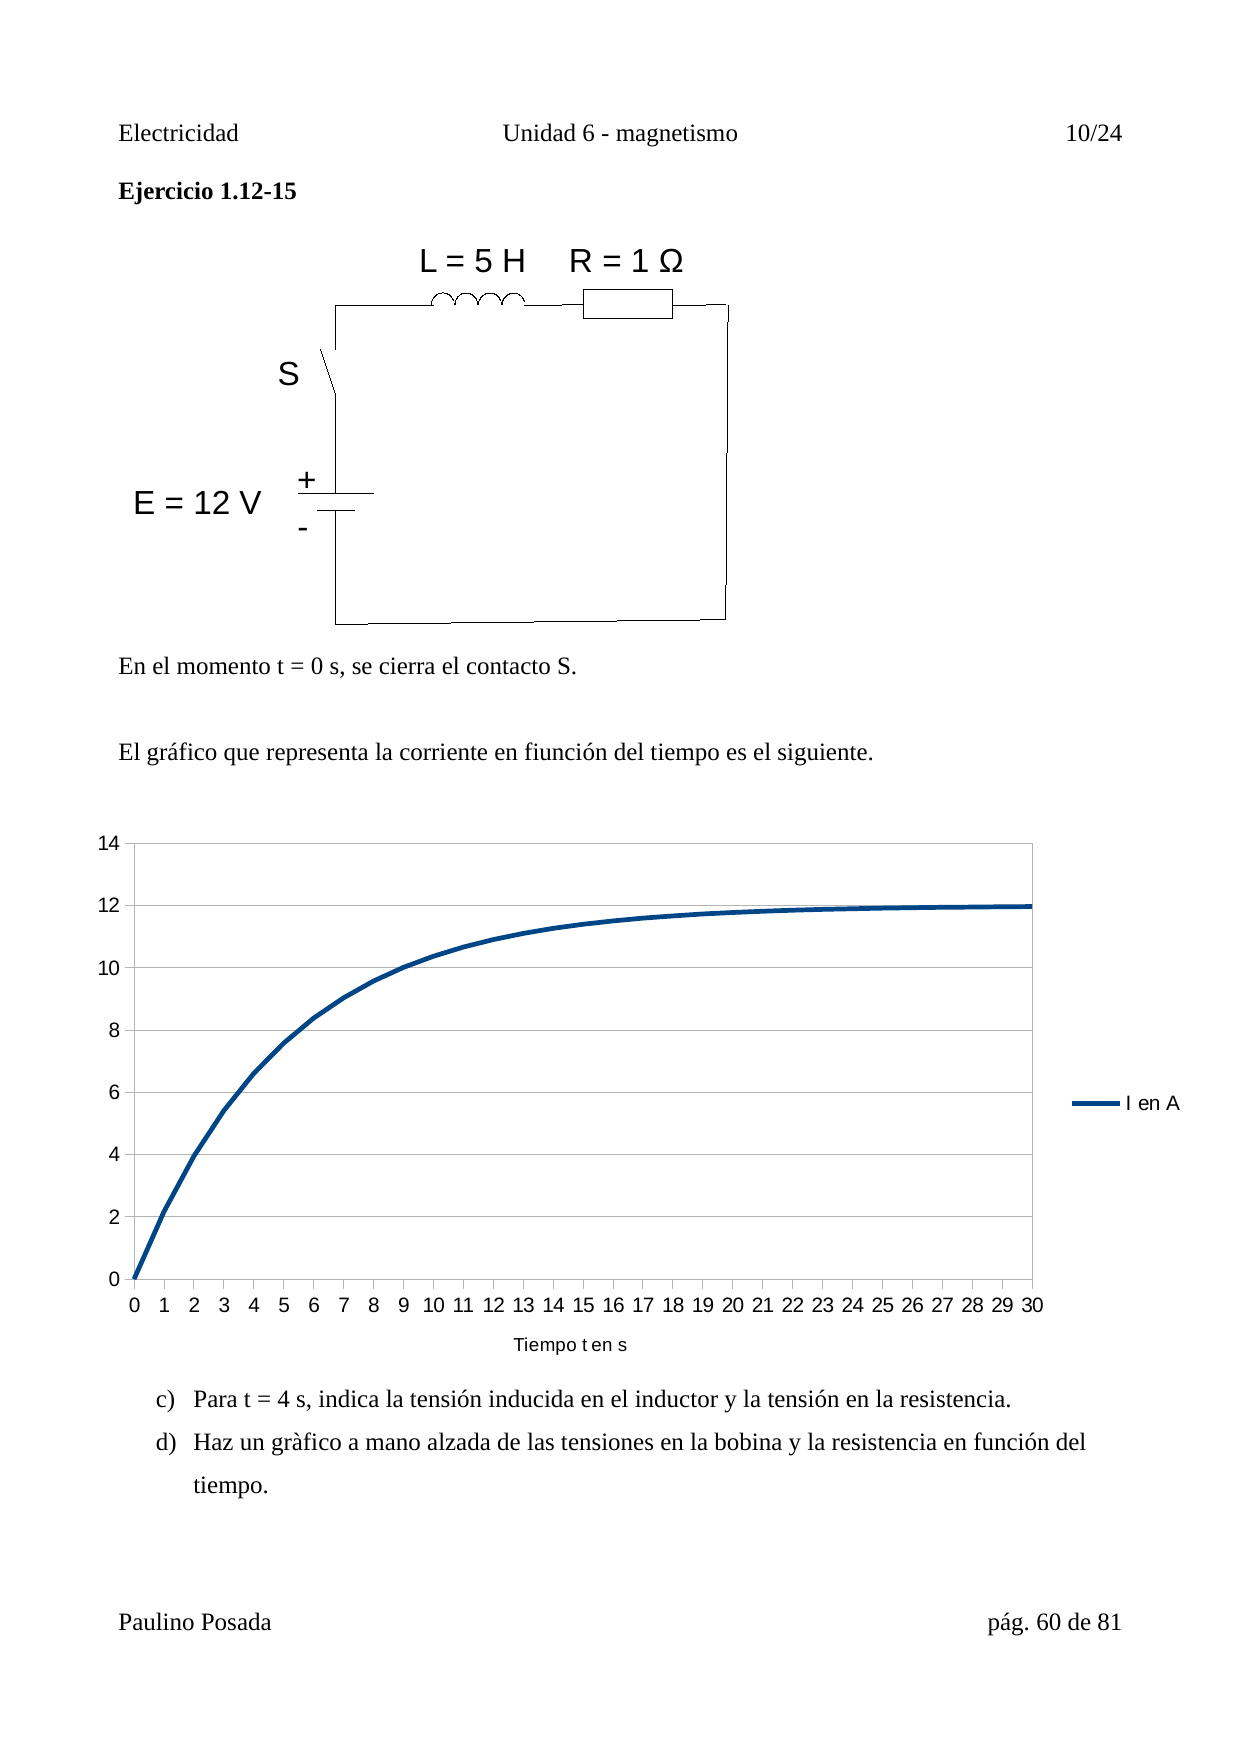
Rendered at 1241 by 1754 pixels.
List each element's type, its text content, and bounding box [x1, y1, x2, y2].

list Para t = 4 s, indica la tensión inducida en el inductor y la tensión en la resistencia. [156, 1387, 1122, 1413]
text El gráfico que representa la corriente en fiunción del tiempo es el siguiente. [118, 737, 1122, 766]
text Ejercicio 1.12-15 [118, 176, 1122, 205]
text En el momento t = 0 s, se cierra el contacto S. [118, 651, 1122, 679]
list Haz un gràfico a mano alzada de las tensiones en la bobina y la resistencia en función del tiempo. [156, 1427, 1122, 1499]
